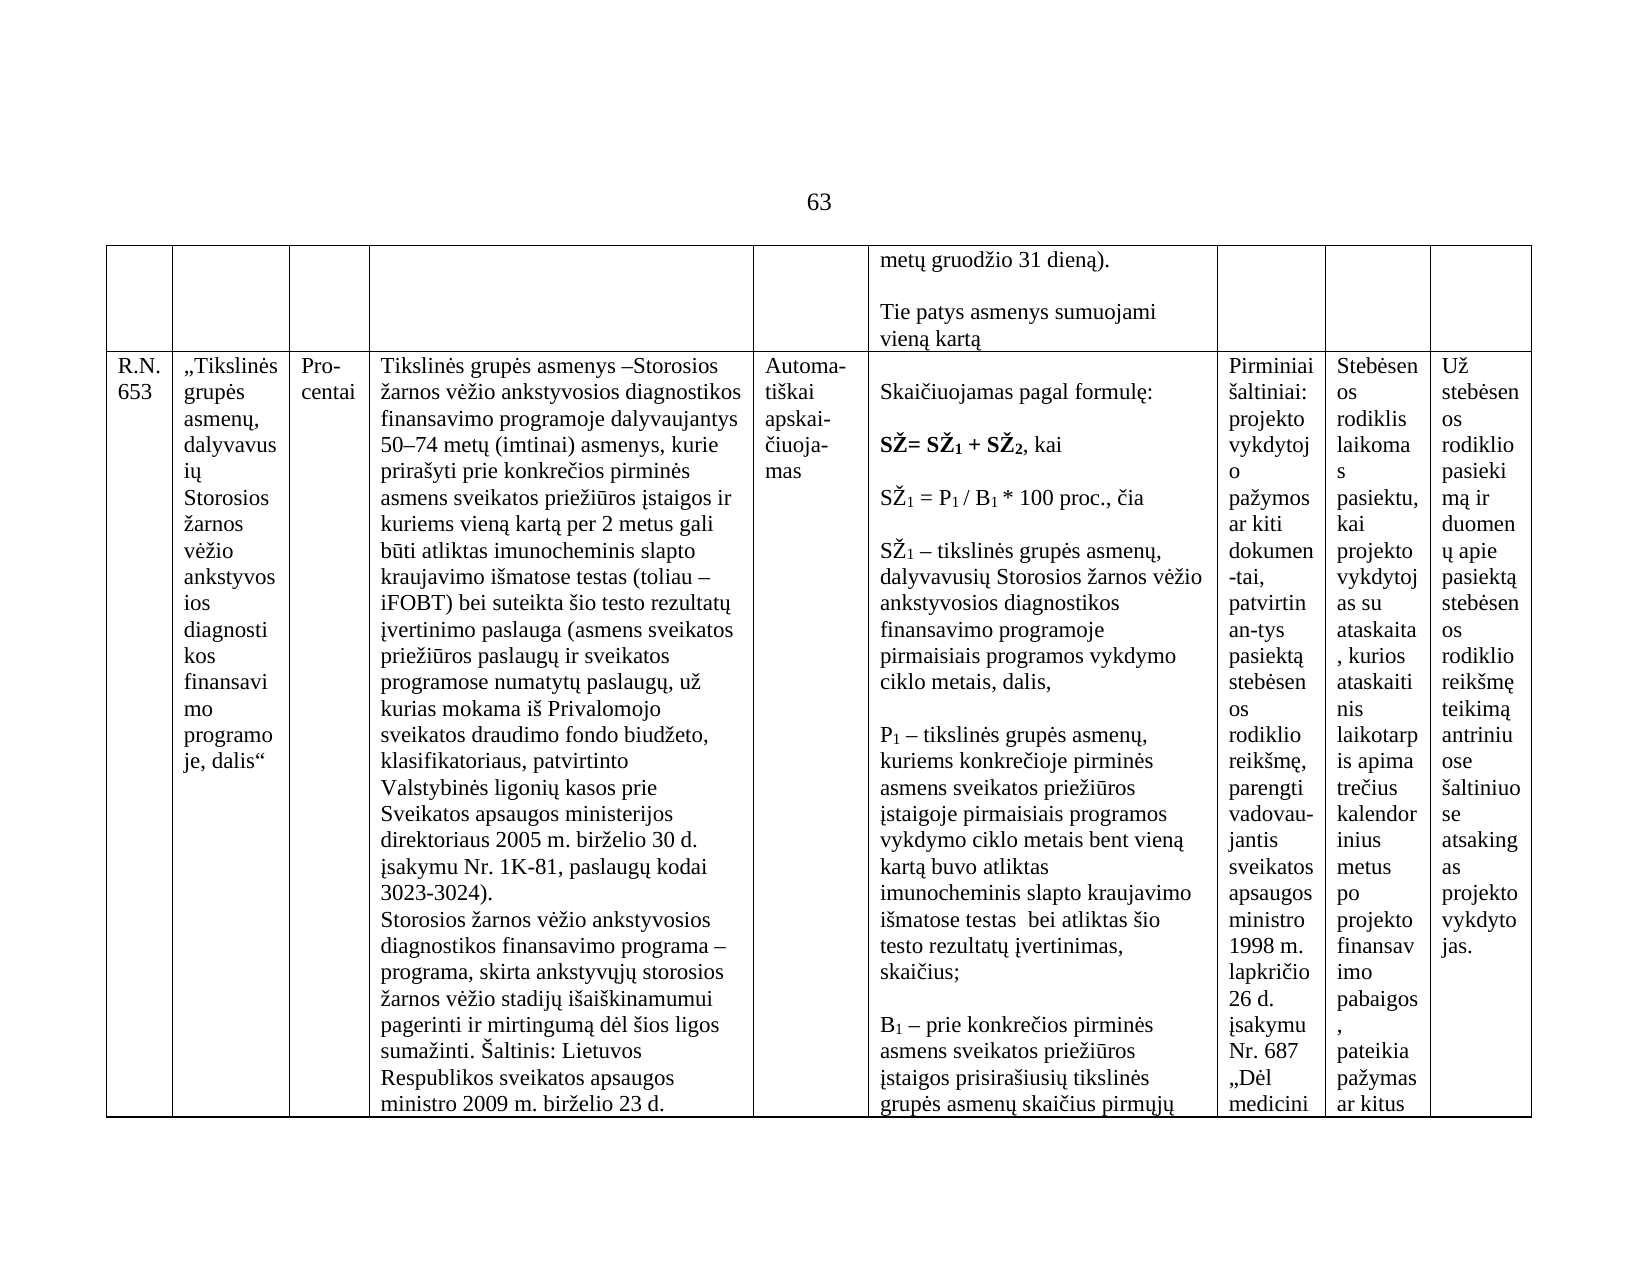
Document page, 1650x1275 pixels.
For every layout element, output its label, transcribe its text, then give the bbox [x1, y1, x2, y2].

table_cell Už stebėsenos rodiklio pasiekimą ir duomenų apie pasiektą stebėsenos rodiklio reikšmę teikimą antriniuose šaltiniuose atsakingas projekto vykdytojas. [1431, 352, 1531, 1116]
table_cell Skaičiuojamas pagal formulę: SŽ= SŽ1 + SŽ2, kai SŽ1 = P1 / B1 * 100 proc., čia SŽ1 – tikslinės grupės asmenų, dalyvavusių Storosios žarnos vėžio ankstyvosios diagnostikos finansavimo programoje pirmaisiais programos vykdymo ciklo metais, dalis, P1 – tikslinės grupės asmenų, kuriems konkrečioje pirminės asmens sveikatos priežiūros įstaigoje pirmaisiais programos vykdymo ciklo metais bent vieną kartą buvo atliktas imunocheminis slapto kraujavimo išmatose testas bei atliktas šio testo rezultatų įvertinimas, skaičius; B1 – prie konkrečios pirminės asmens sveikatos priežiūros įstaigos prisirašiusių tikslinės grupės asmenų skaičius pirmųjų [869, 352, 1217, 1116]
table_cell [370, 246, 753, 351]
table_cell metų gruodžio 31 dieną). Tie patys asmenys sumuojami vieną kartą [869, 246, 1217, 351]
table_cell Pirminiai šaltiniai: projekto vykdytojo pažymos ar kiti dokumen-tai, patvirtinan-tys pasiektą stebėsenos rodiklio reikšmę, parengti vadovau-jantis sveikatos apsaugos ministro 1998 m. lapkričio 26 d. įsakymu Nr. 687 „Dėl medicini [1218, 352, 1325, 1116]
table_cell Stebėsenos rodiklis laikomas pasiektu, kai projekto vykdytojas su ataskaita, kurios ataskaitinis laikotarpis apima trečius kalendorinius metus po projekto finansavimo pabaigos, pateikia pažymas ar kitus [1326, 352, 1430, 1116]
table_cell [754, 246, 868, 351]
table_cell R.N.653 [107, 352, 172, 1116]
table_cell [1218, 246, 1325, 351]
table_cell [290, 246, 369, 351]
table_cell [107, 246, 172, 351]
table_cell Pro-centai [290, 352, 369, 1116]
table_cell „Tikslinės grupės asmenų, dalyvavusių Storosios žarnos vėžio ankstyvosios diagnostikos finansavimo programoje, dalis“ [173, 352, 289, 1116]
table_cell [173, 246, 289, 351]
table_cell Tikslinės grupės asmenys –Storosios žarnos vėžio ankstyvosios diagnostikos finansavimo programoje dalyvaujantys 50–74 metų (imtinai) asmenys, kurie prirašyti prie konkrečios pirminės asmens sveikatos priežiūros įstaigos ir kuriems vieną kartą per 2 metus gali būti atliktas imunocheminis slapto kraujavimo išmatose testas (toliau – iFOBT) bei suteikta šio testo rezultatų įvertinimo paslauga (asmens sveikatos priežiūros paslaugų ir sveikatos programose numatytų paslaugų, už kurias mokama iš Privalomojo sveikatos draudimo fondo biudžeto, klasifikatoriaus, patvirtinto Valstybinės ligonių kasos prie Sveikatos apsaugos ministerijos direktoriaus 2005 m. birželio 30 d. įsakymu Nr. 1K-81, paslaugų kodai 3023-3024). Storosios žarnos vėžio ankstyvosios diagnostikos finansavimo programa – programa, skirta ankstyvųjų storosios žarnos vėžio stadijų išaiškinamumui pagerinti ir mirtingumą dėl šios ligos sumažinti. Šaltinis: Lietuvos Respublikos sveikatos apsaugos ministro 2009 m. birželio 23 d. [370, 352, 753, 1116]
table_cell Automa-tiškai apskai-čiuoja-mas [754, 352, 868, 1116]
table_cell [1431, 246, 1531, 351]
table_cell [1326, 246, 1430, 351]
